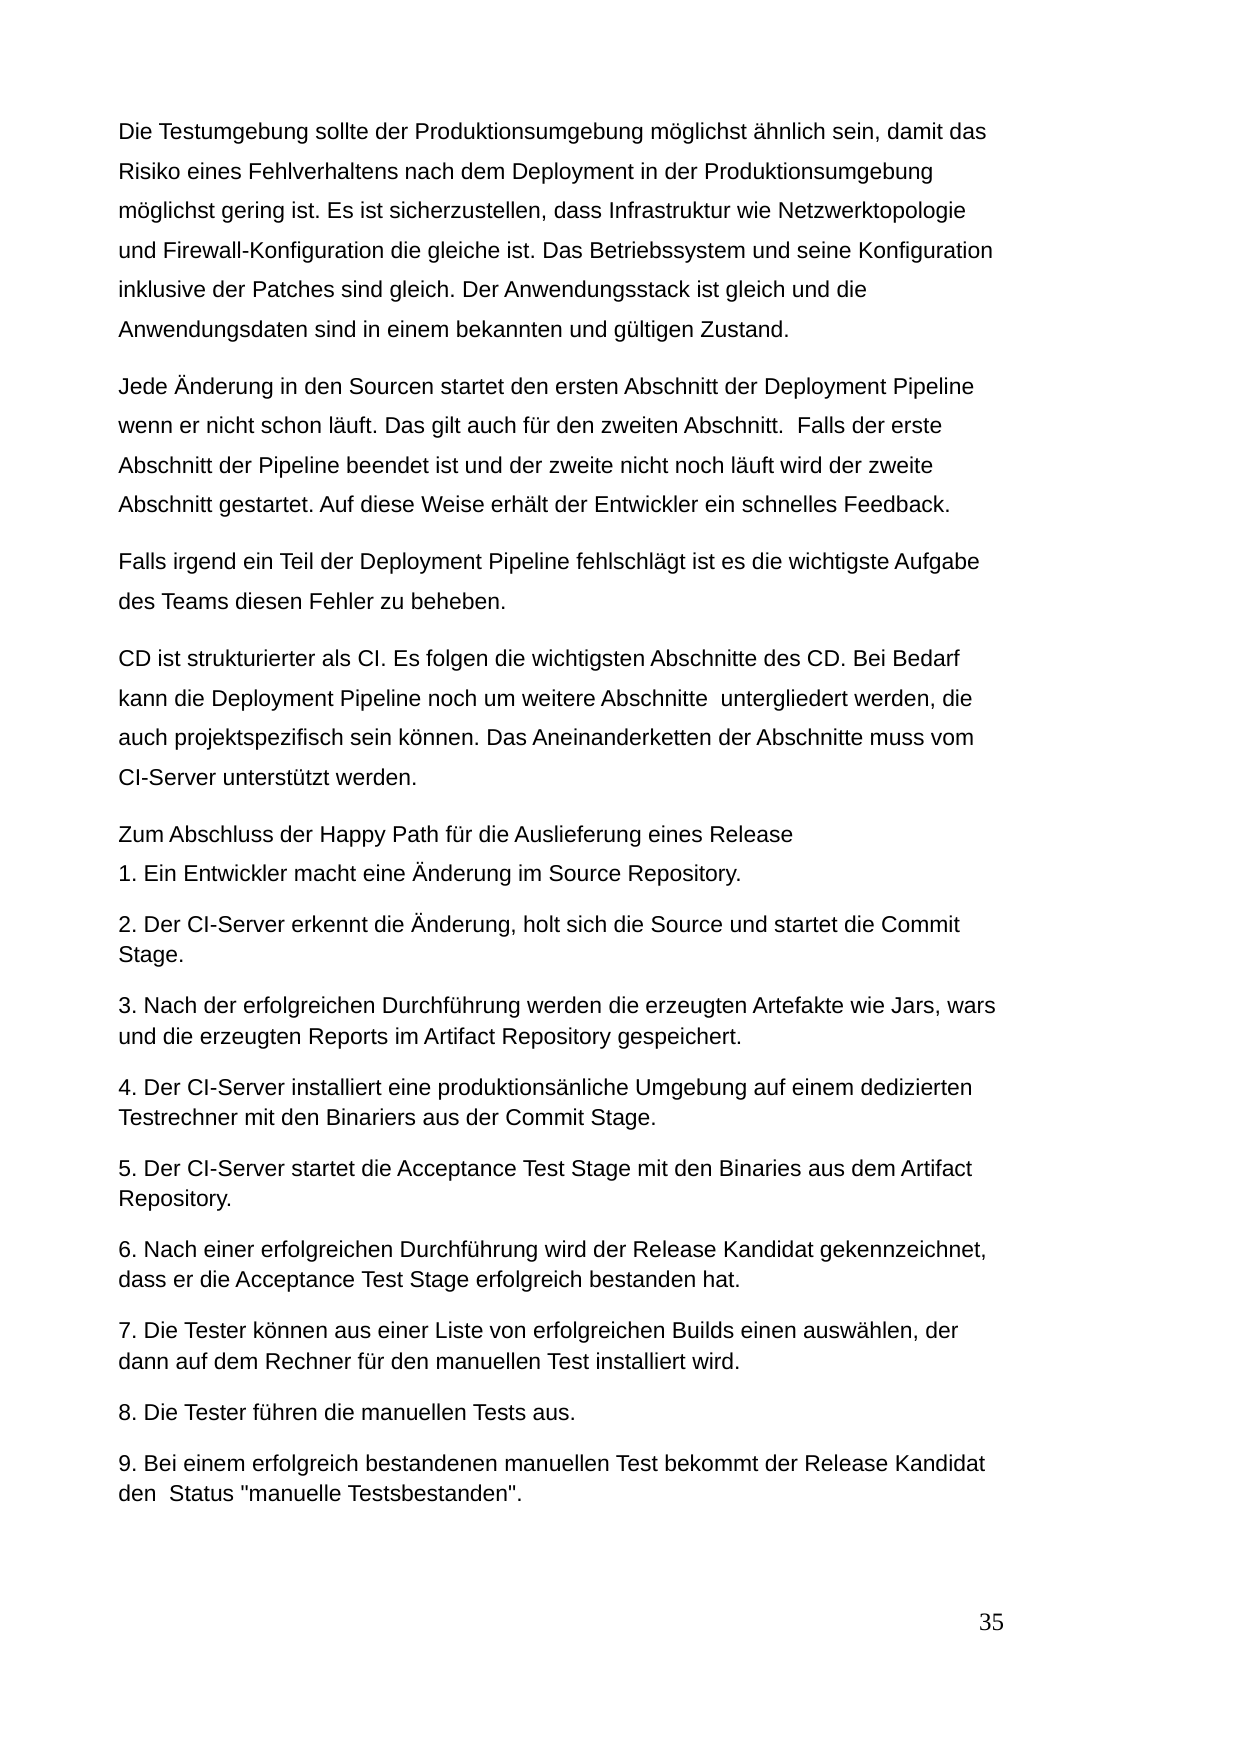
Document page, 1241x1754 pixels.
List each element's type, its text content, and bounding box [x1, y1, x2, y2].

text Die Testumgebung sollte der Produktionsumgebung möglichst ähnlich sein, damit das Risiko eines Fehlverhaltens nach dem Deployment in der Produktionsumgebung möglichst gering ist. Es ist sicherzustellen, dass Infrastruktur wie Netzwerktopologie und Firewall-Konfiguration die gleiche ist. Das Betriebssystem und seine Konfiguration inklusive der Patches sind gleich. Der Anwendungsstack ist gleich und die Anwendungsdaten sind in einem bekannten und gültigen Zustand. [118, 118, 1004, 342]
text 8. Die Tester führen die manuellen Tests aus. [118, 1399, 1004, 1425]
text 4. Der CI-Server installiert eine produktionsänliche Umgebung auf einem dedizierten Testrechner mit den Binariers aus der Commit Stage. [118, 1074, 1004, 1130]
text Jede Änderung in den Sourcen startet den ersten Abschnitt der Deployment Pipeline wenn er nicht schon läuft. Das gilt auch für den zweiten Abschnitt. Falls der erste Abschnitt der Pipeline beendet ist und der zweite nicht noch läuft wird der zweite Abschnitt gestartet. Auf diese Weise erhält der Entwickler ein schnelles Feedback. [118, 373, 1004, 517]
text Zum Abschluss der Happy Path für die Auslieferung eines Release [118, 821, 1004, 847]
text 5. Der CI-Server startet die Acceptance Test Stage mit den Binaries aus dem Artifact Repository. [118, 1155, 1004, 1211]
text Falls irgend ein Teil der Deployment Pipeline fehlschlägt ist es die wichtigste Aufgabe des Teams diesen Fehler zu beheben. [118, 548, 1004, 614]
text 3. Nach der erfolgreichen Durchführung werden die erzeugten Artefakte wie Jars, wars und die erzeugten Reports im Artifact Repository gespeichert. [118, 992, 1004, 1049]
text 2. Der CI-Server erkennt die Änderung, holt sich die Source und startet die Commit Stage. [118, 911, 1004, 968]
text 9. Bei einem erfolgreich bestandenen manuellen Test bekommt der Release Kandidat den Status "manuelle Testsbestanden". [118, 1450, 1004, 1506]
text 1. Ein Entwickler macht eine Änderung im Source Repository. [118, 860, 1004, 886]
text 7. Die Tester können aus einer Liste von erfolgreichen Builds einen auswählen, der dann auf dem Rechner für den manuellen Test installiert wird. [118, 1317, 1004, 1374]
text 6. Nach einer erfolgreichen Durchführung wird der Release Kandidat gekennzeichnet, dass er die Acceptance Test Stage erfolgreich bestanden hat. [118, 1236, 1004, 1293]
text CD ist strukturierter als CI. Es folgen die wichtigsten Abschnitte des CD. Bei Bedarf kann die Deployment Pipeline noch um weitere Abschnitte untergliedert werden, die auch projektspezifisch sein können. Das Aneinanderketten der Abschnitte muss vom CI-Server unterstützt werden. [118, 645, 1004, 790]
